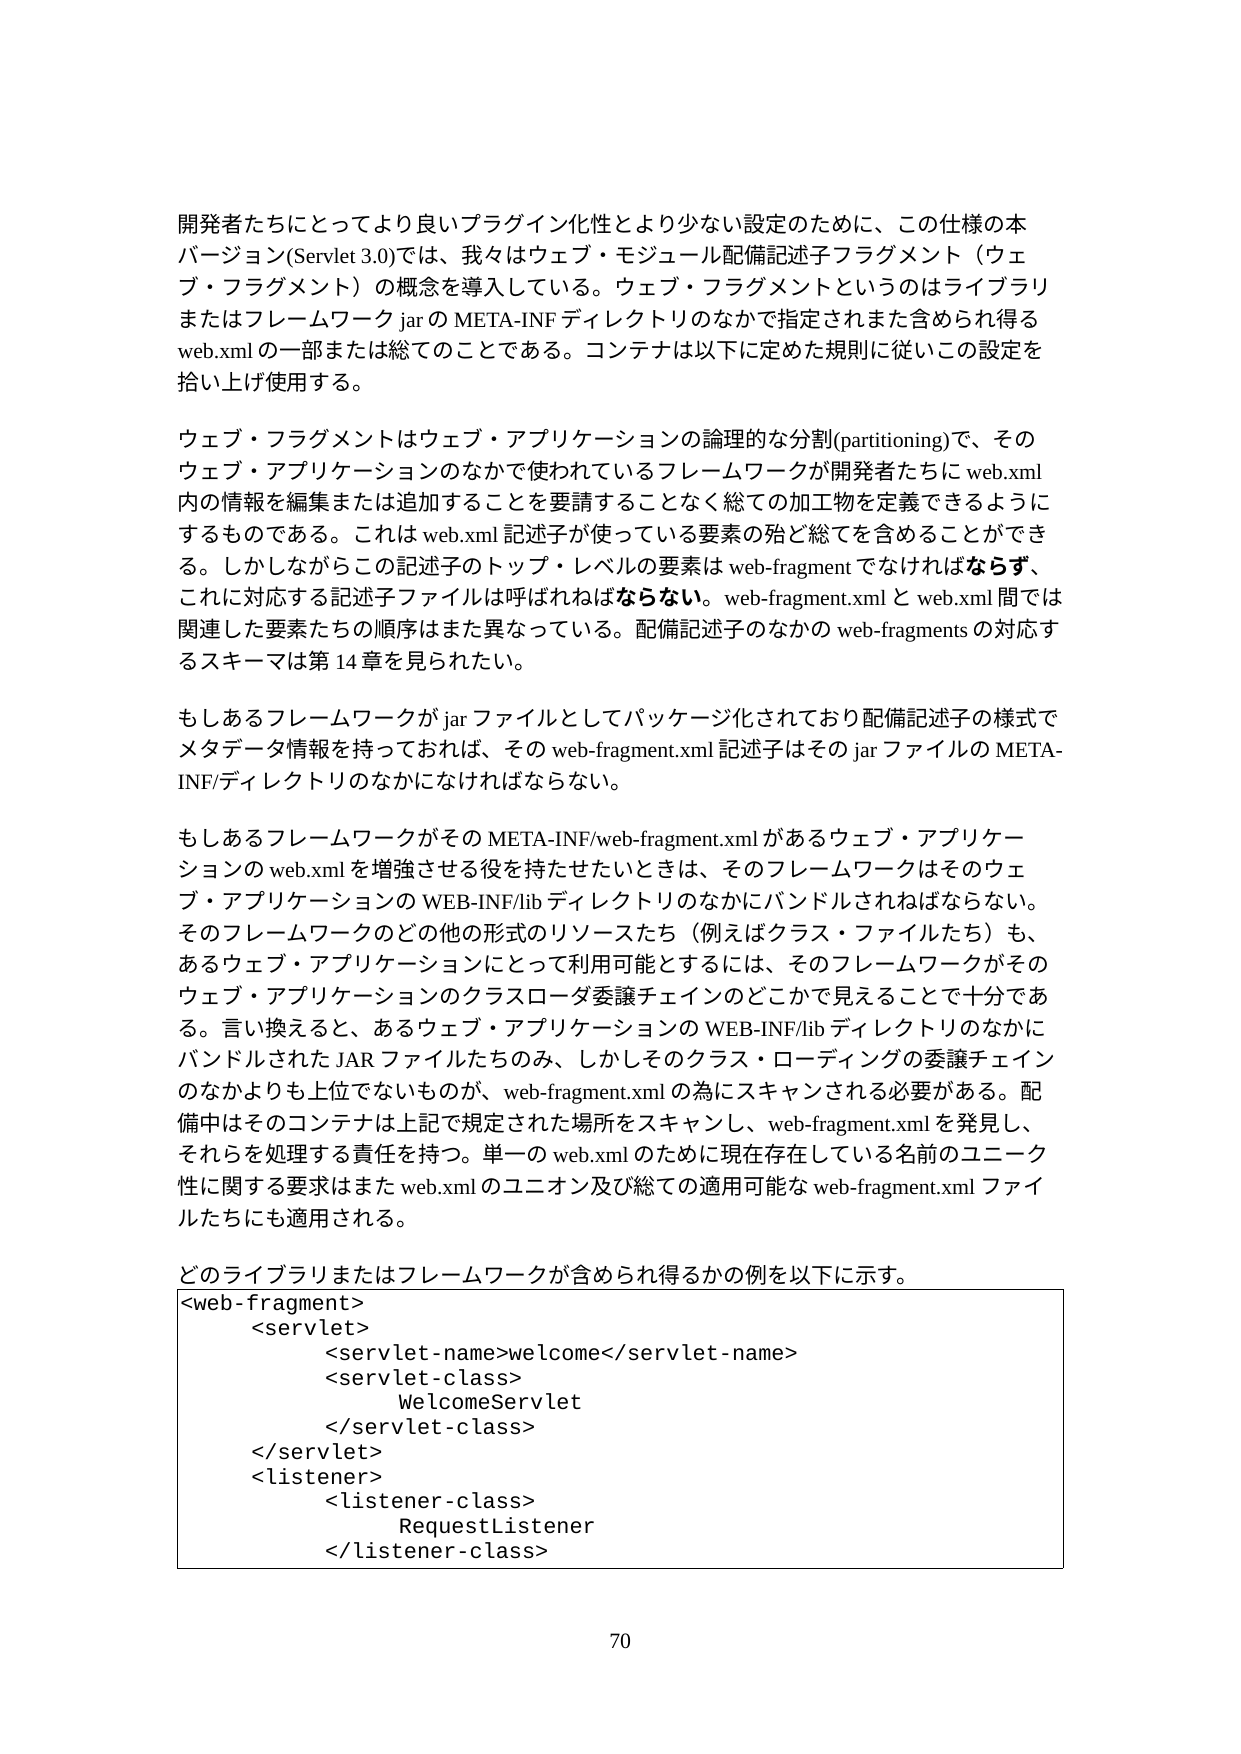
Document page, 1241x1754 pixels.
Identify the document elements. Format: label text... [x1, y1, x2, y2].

text WelcomeServlet [178, 1388, 1063, 1413]
text <servlet-class> [178, 1364, 1063, 1388]
text もしあるフレームワークがそのMETA-INF/web-fragment.xmlがあるウェブ・アプリケーションのweb.xmlを増強させる役を持たせたいときは、そのフレームワークはそのウェブ・アプリケーションのWEB-INF/libディレクトリのなかにバンドルされねばならない。そのフレームワークのどの他の形式のリソースたち（例えばクラス・ファイルたち）も、あるウェブ・アプリケーションにとって利用可能とするには、そのフレームワークがそのウェブ・アプリケーションのクラスローダ委譲チェインのどこかで見えることで十分である。言い換えると、あるウェブ・アプリケーションのWEB-INF/libディレクトリのなかにバンドルされたJARファイルたちのみ、しかしそのクラス・ローディングの委譲チェインのなかよりも上位でないものが、web-fragment.xmlの為にスキャンされる必要がある。配備中はそのコンテナは上記で規定された場所をスキャンし、web-fragment.xmlを発見し、それらを処理する責任を持つ。単一のweb.xmlのために現在存在している名前のユニーク性に関する要求はまたweb.xmlのユニオン及び総ての適用可能なweb-fragment.xmlファイルたちにも適用される。 [177, 821, 1063, 1232]
text RequestListener [178, 1512, 1063, 1537]
text どのライブラリまたはフレームワークが含められ得るかの例を以下に示す。 [177, 1258, 1063, 1289]
text もしあるフレームワークがjarファイルとしてパッケージ化されており配備記述子の様式でメタデータ情報を持っておれば、そのweb-fragment.xml記述子はそのjarファイルのMETA-INF/ディレクトリのなかになければならない。 [177, 701, 1063, 796]
text 開発者たちにとってより良いプラグイン化性とより少ない設定のために、この仕様の本バージョン(Servlet 3.0)では、我々はウェブ・モジュール配備記述子フラグメント（ウェブ・フラグメント）の概念を導入している。ウェブ・フラグメントというのはライブラリまたはフレームワークjarのMETA-INFディレクトリのなかで指定されまた含められ得るweb.xmlの一部または総てのことである。コンテナは以下に定めた規則に従いこの設定を拾い上げ使用する。 [177, 207, 1063, 397]
text <servlet-name>welcome</servlet-name> [178, 1339, 1063, 1364]
text </servlet-class> [178, 1413, 1063, 1438]
text <servlet> [178, 1314, 1063, 1339]
text <listener-class> [178, 1488, 1063, 1512]
text ウェブ・フラグメントはウェブ・アプリケーションの論理的な分割(partitioning)で、そのウェブ・アプリケーションのなかで使われているフレームワークが開発者たちにweb.xml内の情報を編集または追加することを要請することなく総ての加工物を定義できるようにするものである。これは web.xml記述子が使っている要素の殆ど総てを含めることができる。しかしながらこの記述子のトップ・レベルの要素はweb-fragmentでなければならず、これに対応する記述子ファイルは呼ばれねばならない。web-fragment.xmlとweb.xml間では関連した要素たちの順序はまた異なっている。配備記述子のなかのweb-fragmentsの対応するスキーマは第14章を見られたい。 [177, 422, 1063, 675]
text </servlet> [178, 1438, 1063, 1463]
text <web-fragment> [178, 1290, 1063, 1314]
text </listener-class> [178, 1537, 1063, 1568]
text <listener> [178, 1463, 1063, 1488]
